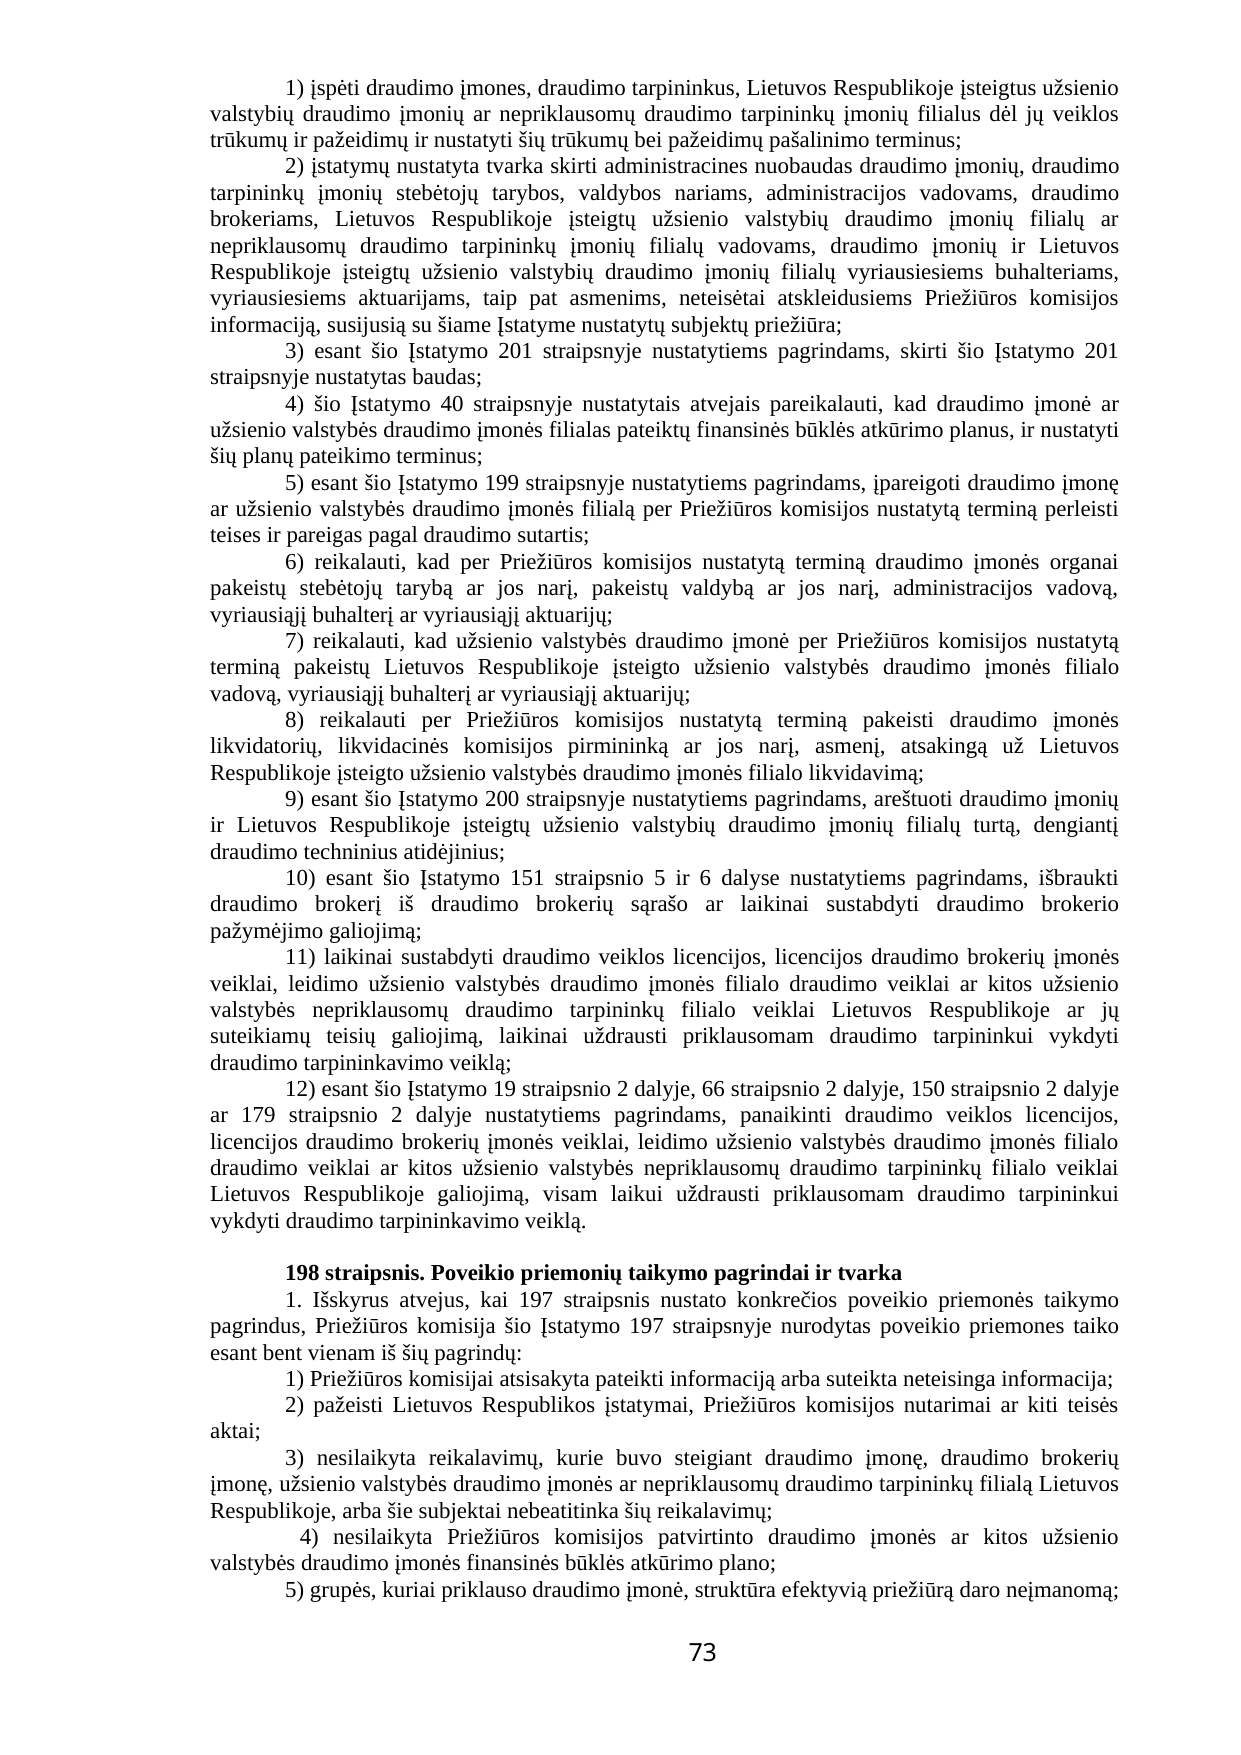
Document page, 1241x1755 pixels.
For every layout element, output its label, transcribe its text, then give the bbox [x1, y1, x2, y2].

text 8) reikalauti per Priežiūros komisijos nustatytą terminą pakeisti draudimo įmonės likvidatorių, likvidacinės komisijos pirmininką ar jos narį, asmenį, atsakingą už Lietuvos Respublikoje įsteigto užsienio valstybės draudimo įmonės filialo likvidavimą; [210, 706, 1120, 785]
text 198 straipsnis. Poveikio priemonių taikymo pagrindai ir tvarka [210, 1259, 1120, 1286]
text 2) pažeisti Lietuvos Respublikos įstatymai, Priežiūros komisijos nutarimai ar kiti teisės aktai; [210, 1391, 1120, 1444]
text 7) reikalauti, kad užsienio valstybės draudimo įmonė per Priežiūros komisijos nustatytą terminą pakeistų Lietuvos Respublikoje įsteigto užsienio valstybės draudimo įmonės filialo vadovą, vyriausiąjį buhalterį ar vyriausiąjį aktuarijų; [210, 627, 1120, 706]
text 4) šio Įstatymo 40 straipsnyje nustatytais atvejais pareikalauti, kad draudimo įmonė ar užsienio valstybės draudimo įmonės filialas pateiktų finansinės būklės atkūrimo planus, ir nustatyti šių planų pateikimo terminus; [210, 390, 1120, 469]
text 11) laikinai sustabdyti draudimo veiklos licencijos, licencijos draudimo brokerių įmonės veiklai, leidimo užsienio valstybės draudimo įmonės filialo draudimo veiklai ar kitos užsienio valstybės nepriklausomų draudimo tarpininkų filialo veiklai Lietuvos Respublikoje ar jų suteikiamų teisių galiojimą, laikinai uždrausti priklausomam draudimo tarpininkui vykdyti draudimo tarpininkavimo veiklą; [210, 943, 1120, 1075]
text 6) reikalauti, kad per Priežiūros komisijos nustatytą terminą draudimo įmonės organai pakeistų stebėtojų tarybą ar jos narį, pakeistų valdybą ar jos narį, administracijos vadovą, vyriausiąjį buhalterį ar vyriausiąjį aktuarijų; [210, 548, 1120, 627]
text 1) įspėti draudimo įmones, draudimo tarpininkus, Lietuvos Respublikoje įsteigtus užsienio valstybių draudimo įmonių ar nepriklausomų draudimo tarpininkų įmonių filialus dėl jų veiklos trūkumų ir pažeidimų ir nustatyti šių trūkumų bei pažeidimų pašalinimo terminus; [210, 73, 1120, 153]
text 4) nesilaikyta Priežiūros komisijos patvirtinto draudimo įmonės ar kitos užsienio valstybės draudimo įmonės finansinės būklės atkūrimo plano; [210, 1523, 1120, 1576]
text 5) esant šio Įstatymo 199 straipsnyje nustatytiems pagrindams, įpareigoti draudimo įmonę ar užsienio valstybės draudimo įmonės filialą per Priežiūros komisijos nustatytą terminą perleisti teises ir pareigas pagal draudimo sutartis; [210, 469, 1120, 548]
text 12) esant šio Įstatymo 19 straipsnio 2 dalyje, 66 straipsnio 2 dalyje, 150 straipsnio 2 dalyje ar 179 straipsnio 2 dalyje nustatytiems pagrindams, panaikinti draudimo veiklos licencijos, licencijos draudimo brokerių įmonės veiklai, leidimo užsienio valstybės draudimo įmonės filialo draudimo veiklai ar kitos užsienio valstybės nepriklausomų draudimo tarpininkų filialo veiklai Lietuvos Respublikoje galiojimą, visam laikui uždrausti priklausomam draudimo tarpininkui vykdyti draudimo tarpininkavimo veiklą. [210, 1075, 1120, 1233]
text 1) Priežiūros komisijai atsisakyta pateikti informaciją arba suteikta neteisinga informacija; [210, 1365, 1120, 1391]
text 3) nesilaikyta reikalavimų, kurie buvo steigiant draudimo įmonę, draudimo brokerių įmonę, užsienio valstybės draudimo įmonės ar nepriklausomų draudimo tarpininkų filialą Lietuvos Respublikoje, arba šie subjektai nebeatitinka šių reikalavimų; [210, 1444, 1120, 1523]
text 9) esant šio Įstatymo 200 straipsnyje nustatytiems pagrindams, areštuoti draudimo įmonių ir Lietuvos Respublikoje įsteigtų užsienio valstybių draudimo įmonių filialų turtą, dengiantį draudimo techninius atidėjinius; [210, 785, 1120, 864]
text 3) esant šio Įstatymo 201 straipsnyje nustatytiems pagrindams, skirti šio Įstatymo 201 straipsnyje nustatytas baudas; [210, 337, 1120, 390]
text 5) grupės, kuriai priklauso draudimo įmonė, struktūra efektyvią priežiūrą daro neįmanomą; [210, 1576, 1120, 1602]
text 2) įstatymų nustatyta tvarka skirti administracines nuobaudas draudimo įmonių, draudimo tarpininkų įmonių stebėtojų tarybos, valdybos nariams, administracijos vadovams, draudimo brokeriams, Lietuvos Respublikoje įsteigtų užsienio valstybių draudimo įmonių filialų ar nepriklausomų draudimo tarpininkų įmonių filialų vadovams, draudimo įmonių ir Lietuvos Respublikoje įsteigtų užsienio valstybių draudimo įmonių filialų vyriausiesiems buhalteriams, vyriausiesiems aktuarijams, taip pat asmenims, neteisėtai atskleidusiems Priežiūros komisijos informaciją, susijusią su šiame Įstatyme nustatytų subjektų priežiūra; [210, 153, 1120, 337]
text 10) esant šio Įstatymo 151 straipsnio 5 ir 6 dalyse nustatytiems pagrindams, išbraukti draudimo brokerį iš draudimo brokerių sąrašo ar laikinai sustabdyti draudimo brokerio pažymėjimo galiojimą; [210, 864, 1120, 943]
text 1. Išskyrus atvejus, kai 197 straipsnis nustato konkrečios poveikio priemonės taikymo pagrindus, Priežiūros komisija šio Įstatymo 197 straipsnyje nurodytas poveikio priemones taiko esant bent vienam iš šių pagrindų: [210, 1286, 1120, 1365]
